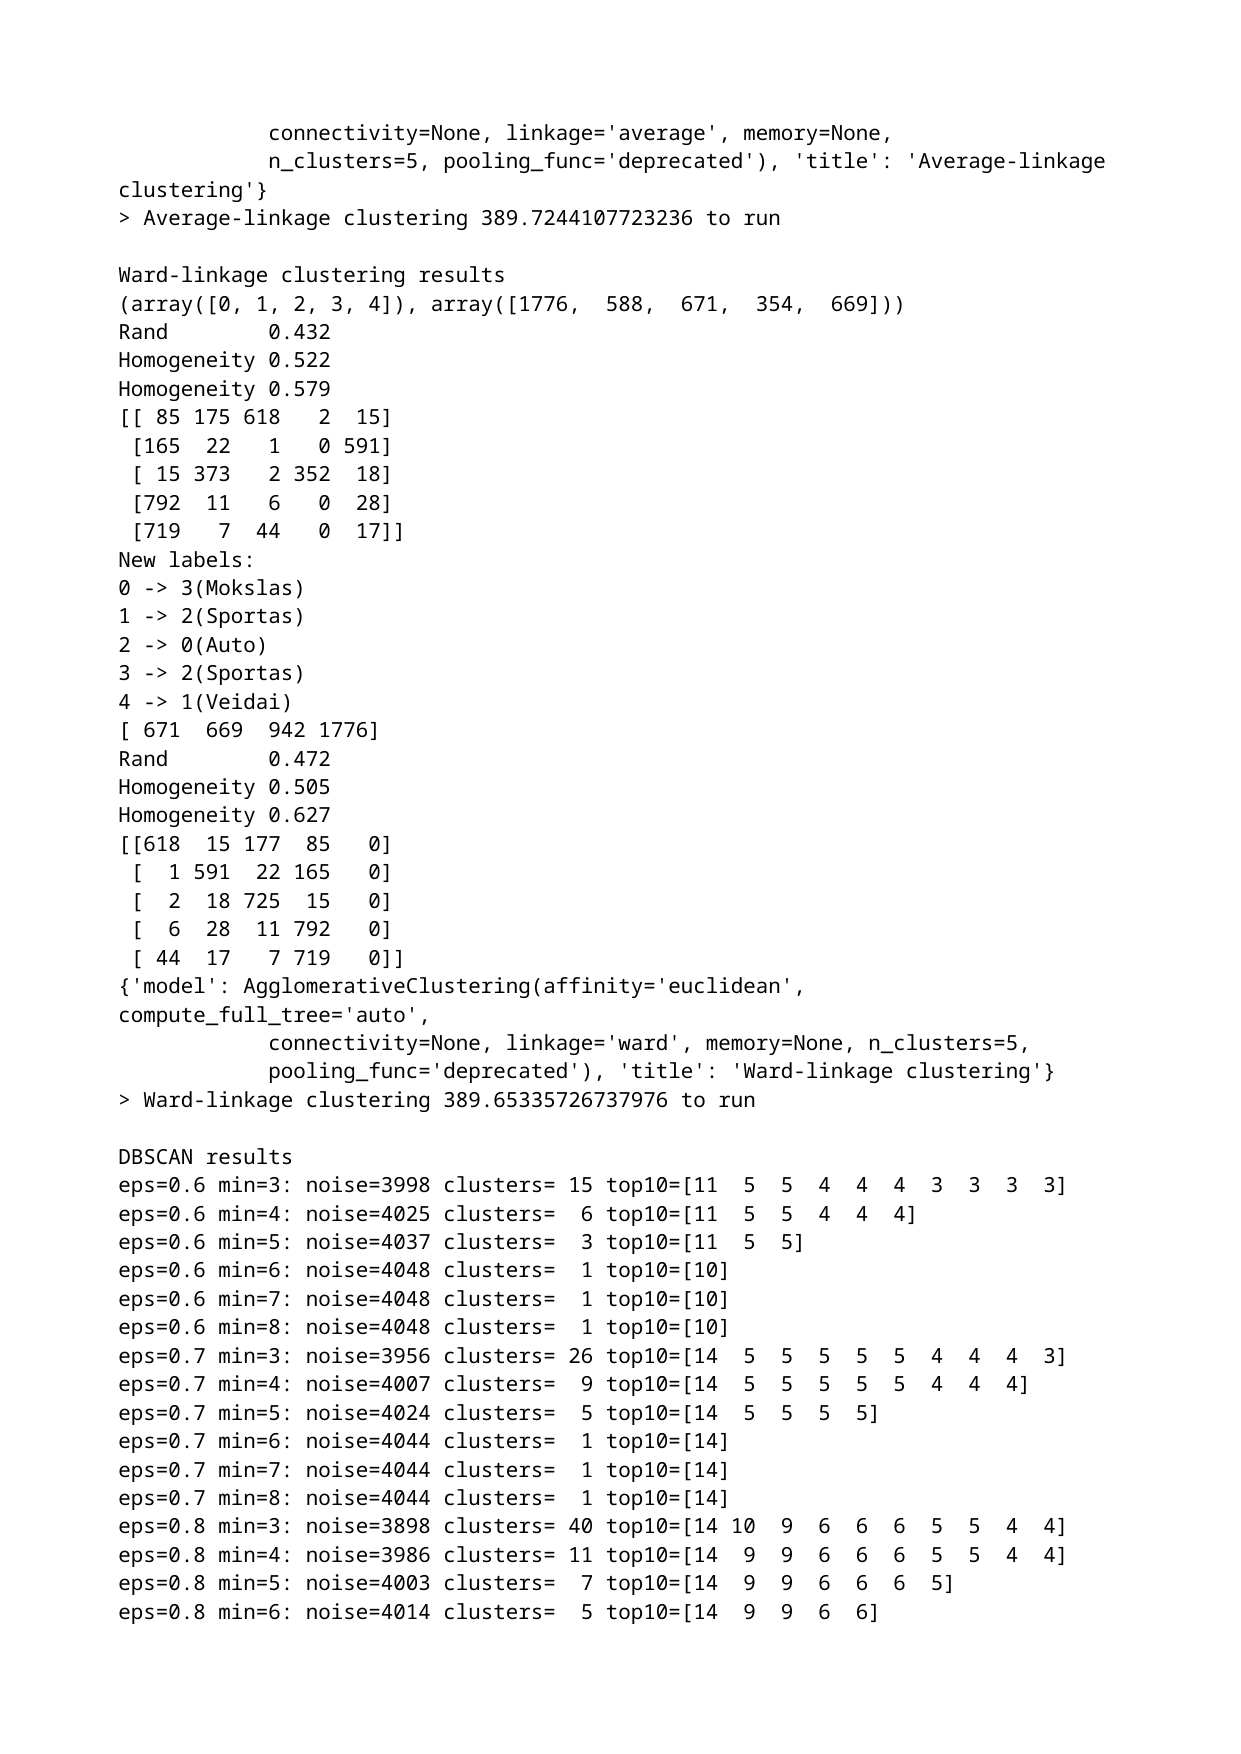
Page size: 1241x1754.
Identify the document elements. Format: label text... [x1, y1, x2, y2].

text eps=0.6 min=3: noise=3998 clusters= 15 top10=[11 5 5 4 4 4 3 3 3 3] [118, 1170, 1122, 1199]
text > Ward-linkage clustering 389.65335726737976 to run [118, 1085, 1122, 1113]
text [ 6 28 11 792 0] [118, 914, 1122, 943]
text Ward-linkage clustering results [118, 260, 1122, 289]
text 0 -> 3(Mokslas) [118, 573, 1122, 602]
text connectivity=None, linkage='average', memory=None, [118, 118, 1122, 147]
text pooling_func='deprecated'), 'title': 'Ward-linkage clustering'} [118, 1057, 1122, 1085]
text eps=0.8 min=3: noise=3898 clusters= 40 top10=[14 10 9 6 6 6 5 5 4 4] [118, 1512, 1122, 1540]
text connectivity=None, linkage='ward', memory=None, n_clusters=5, [118, 1028, 1122, 1057]
text eps=0.7 min=8: noise=4044 clusters= 1 top10=[14] [118, 1483, 1122, 1512]
text [[618 15 177 85 0] [118, 829, 1122, 857]
text [ 44 17 7 719 0]] [118, 943, 1122, 971]
text eps=0.7 min=3: noise=3956 clusters= 26 top10=[14 5 5 5 5 5 4 4 4 3] [118, 1341, 1122, 1369]
text eps=0.7 min=5: noise=4024 clusters= 5 top10=[14 5 5 5 5] [118, 1398, 1122, 1426]
text eps=0.6 min=7: noise=4048 clusters= 1 top10=[10] [118, 1284, 1122, 1312]
text [165 22 1 0 591] [118, 431, 1122, 459]
text [[ 85 175 618 2 15] [118, 402, 1122, 431]
text Rand 0.472 [118, 744, 1122, 772]
text [ 2 18 725 15 0] [118, 886, 1122, 914]
text [ 15 373 2 352 18] [118, 459, 1122, 488]
text Homogeneity 0.505 [118, 772, 1122, 801]
text n_clusters=5, pooling_func='deprecated'), 'title': 'Average-linkage clustering'} [118, 147, 1122, 203]
text Homogeneity 0.627 [118, 801, 1122, 829]
text 2 -> 0(Auto) [118, 630, 1122, 658]
text (array([0, 1, 2, 3, 4]), array([1776, 588, 671, 354, 669])) [118, 289, 1122, 317]
text 3 -> 2(Sportas) [118, 658, 1122, 687]
text eps=0.7 min=4: noise=4007 clusters= 9 top10=[14 5 5 5 5 5 4 4 4] [118, 1369, 1122, 1398]
text 4 -> 1(Veidai) [118, 687, 1122, 715]
text 1 -> 2(Sportas) [118, 602, 1122, 630]
text Homogeneity 0.522 [118, 346, 1122, 374]
text eps=0.6 min=6: noise=4048 clusters= 1 top10=[10] [118, 1256, 1122, 1284]
text eps=0.6 min=5: noise=4037 clusters= 3 top10=[11 5 5] [118, 1227, 1122, 1256]
text [792 11 6 0 28] [118, 488, 1122, 516]
text eps=0.7 min=6: noise=4044 clusters= 1 top10=[14] [118, 1426, 1122, 1455]
text [719 7 44 0 17]] [118, 516, 1122, 545]
text eps=0.6 min=8: noise=4048 clusters= 1 top10=[10] [118, 1312, 1122, 1341]
text [ 1 591 22 165 0] [118, 857, 1122, 886]
text New labels: [118, 545, 1122, 573]
text eps=0.8 min=6: noise=4014 clusters= 5 top10=[14 9 9 6 6] [118, 1597, 1122, 1625]
text Rand 0.432 [118, 317, 1122, 346]
text eps=0.8 min=4: noise=3986 clusters= 11 top10=[14 9 9 6 6 6 5 5 4 4] [118, 1540, 1122, 1568]
text eps=0.6 min=4: noise=4025 clusters= 6 top10=[11 5 5 4 4 4] [118, 1199, 1122, 1227]
text eps=0.8 min=5: noise=4003 clusters= 7 top10=[14 9 9 6 6 6 5] [118, 1568, 1122, 1597]
text {'model': AgglomerativeClustering(affinity='euclidean', compute_full_tree='auto', [118, 971, 1122, 1028]
text > Average-linkage clustering 389.7244107723236 to run [118, 203, 1122, 232]
text [ 671 669 942 1776] [118, 715, 1122, 744]
text Homogeneity 0.579 [118, 374, 1122, 402]
text eps=0.7 min=7: noise=4044 clusters= 1 top10=[14] [118, 1455, 1122, 1483]
text DBSCAN results [118, 1142, 1122, 1170]
